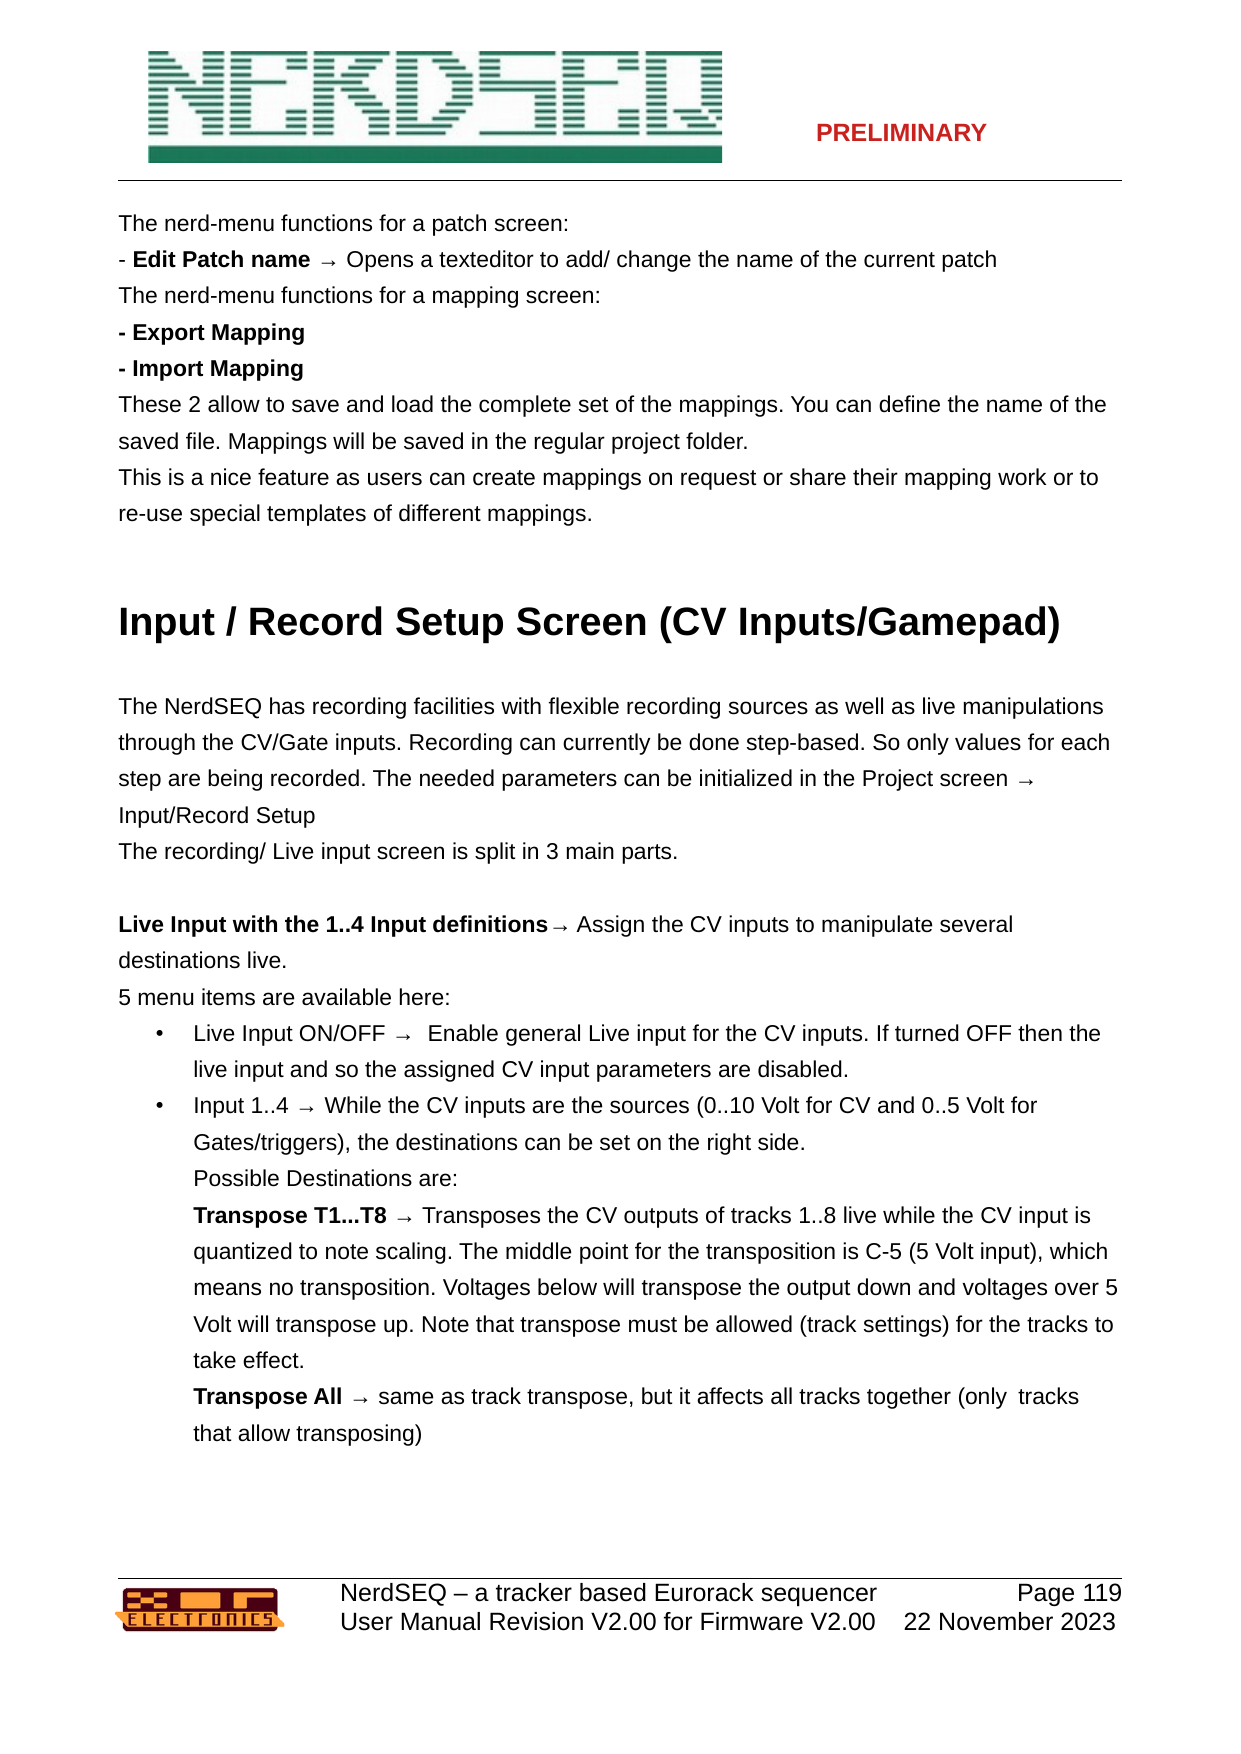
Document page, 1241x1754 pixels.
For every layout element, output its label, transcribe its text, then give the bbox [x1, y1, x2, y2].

text - Edit Patch name → Opens a texteditor to add/ change the name of the current patch [118, 246, 1122, 272]
subtitle Input / Record Setup Screen (CV Inputs/Gamepad) [118, 598, 1122, 644]
picture [148, 51, 723, 163]
text These 2 allow to save and load the complete set of the mappings. You can define the name of the saved file. Mappings will be saved in the regular project folder. [118, 391, 1122, 454]
text The nerd-menu functions for a mapping screen: [118, 282, 1122, 309]
text The recording/ Live input screen is split in 3 main parts. [118, 838, 1122, 864]
list Transpose T1...T8 → Transposes the CV outputs of tracks 1..8 live while the CV input is quantized to note scaling. The middle point for the transposition is C-5 (5 Volt input), which means no transposition. Voltages below will transpose the output down and voltages over 5 Volt will transpose up. Note that transpose must be allowed (track settings) for the tracks to take effect. [156, 1202, 1122, 1373]
list Live Input ON/OFF → Enable general Live input for the CV inputs. If turned OFF then the live input and so the assigned CV input parameters are disabled. [156, 1020, 1122, 1082]
list Input 1..4 → While the CV inputs are the sources (0..10 Volt for CV and 0..5 Volt for Gates/triggers), the destinations can be set on the right side. Possible Destinations are: [156, 1092, 1122, 1192]
text The NerdSEQ has recording facilities with flexible recording sources as well as live manipulations through the CV/Gate inputs. Recording can currently be done step-based. So only values for each step are being recorded. The needed parameters can be initialized in the Project screen → Input/Record Setup [118, 693, 1122, 828]
text Transpose All → same as track transpose, but it affects all tracks together (only tracks that allow transposing) [193, 1383, 1122, 1446]
text - Export Mapping [118, 319, 1122, 345]
text - Import Mapping [118, 355, 1122, 381]
text Live Input with the 1..4 Input definitions→ Assign the CV inputs to manipulate several destinations live. [118, 911, 1122, 973]
text 5 menu items are available here: [118, 983, 1122, 1010]
text This is a nice feature as users can create mappings on request or share their mapping work or to re-use special templates of different mappings. [118, 464, 1122, 527]
text The nerd-menu functions for a patch screen: [118, 209, 1122, 236]
picture [115, 1584, 285, 1634]
